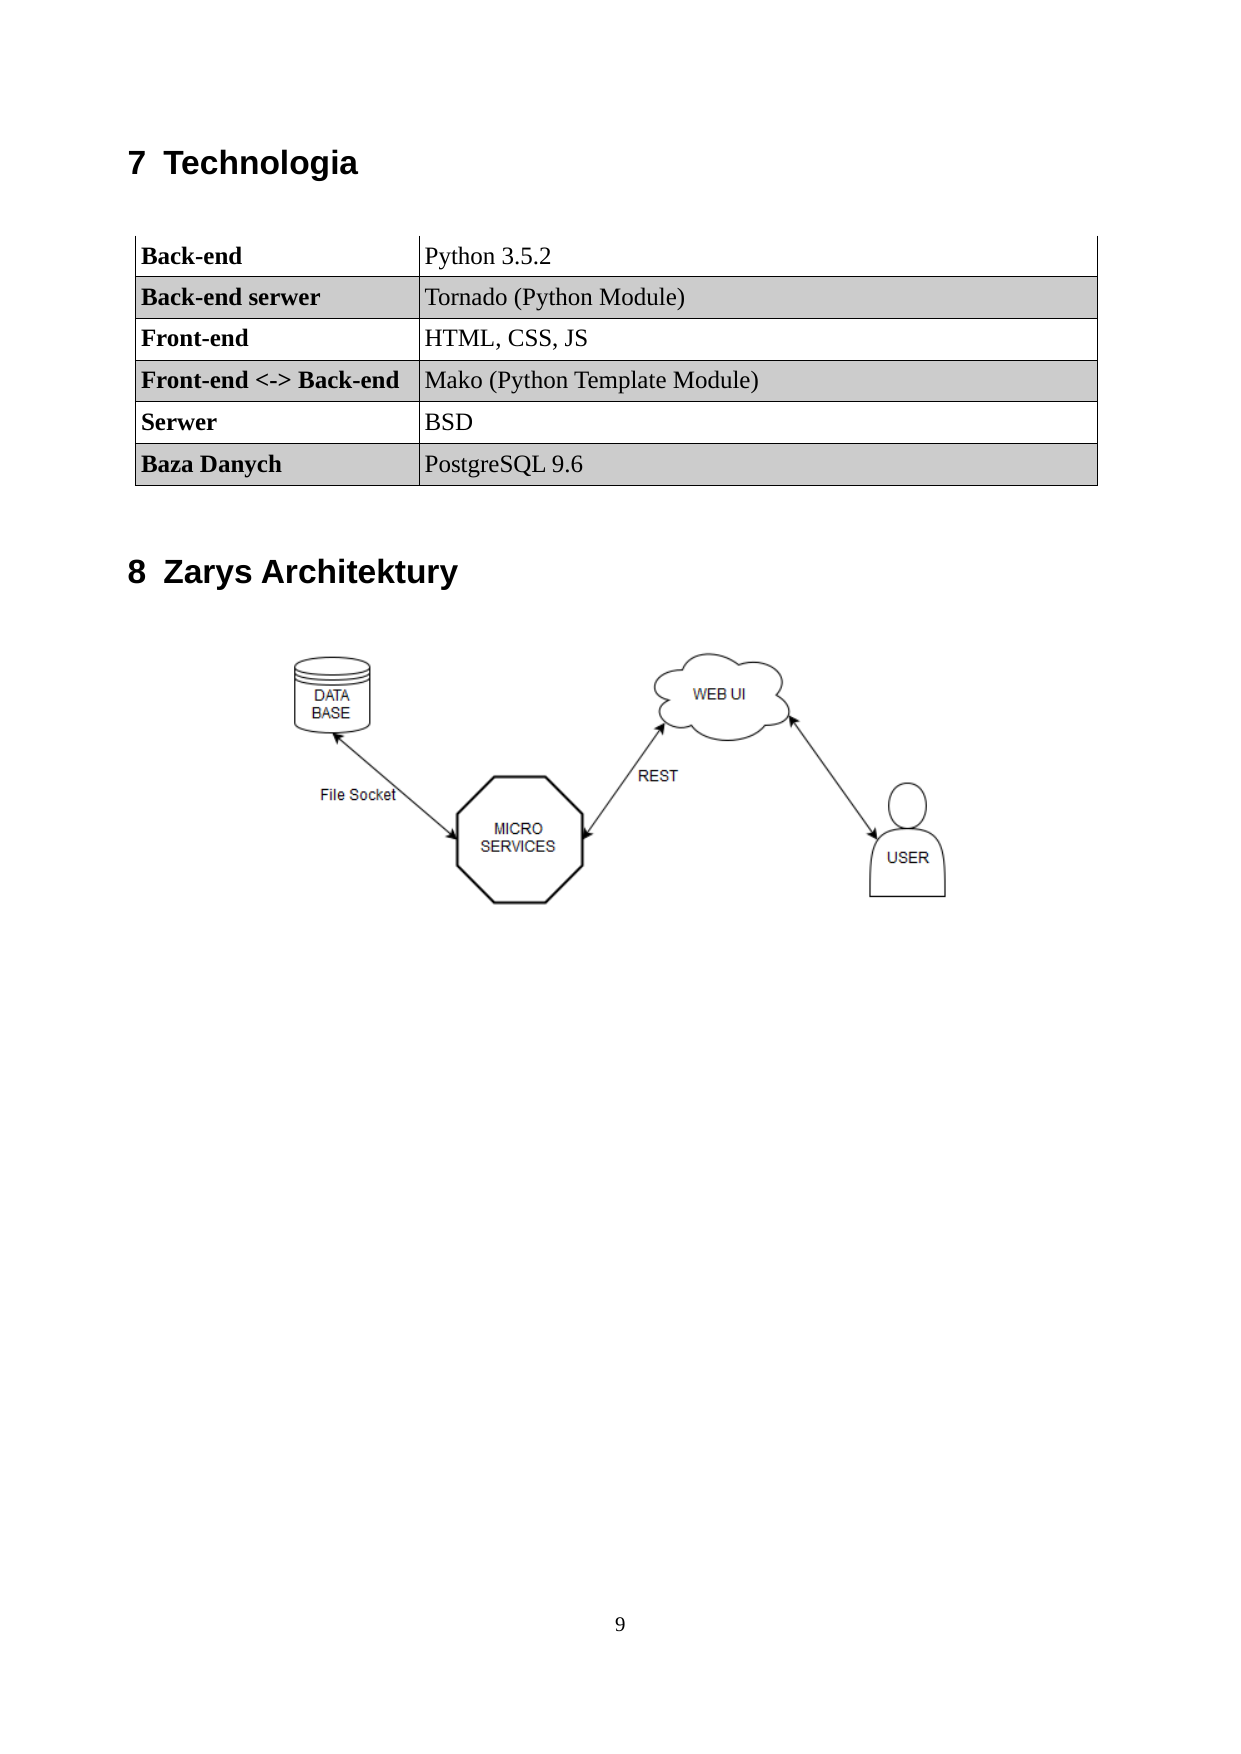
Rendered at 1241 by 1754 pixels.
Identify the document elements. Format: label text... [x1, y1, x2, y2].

table_cell BSD [420, 402, 1097, 443]
table_cell HTML, CSS, JS [420, 319, 1097, 359]
table_cell Back-end serwer [136, 277, 419, 318]
subtitle Zarys Architektury [118, 551, 1122, 590]
table_cell PostgreSQL 9.6 [420, 444, 1097, 485]
table_header Python 3.5.2 [420, 236, 1097, 276]
table_cell Tornado (Python Module) [420, 277, 1097, 318]
subtitle Technologia [118, 143, 1122, 182]
table_cell Front-end <-> Back-end [136, 361, 419, 401]
table_cell Front-end [136, 319, 419, 359]
table_cell Baza Danych [136, 444, 419, 485]
table_header Back-end [136, 236, 419, 276]
table_cell Serwer [136, 402, 419, 443]
table_cell Mako (Python Template Module) [420, 361, 1097, 401]
